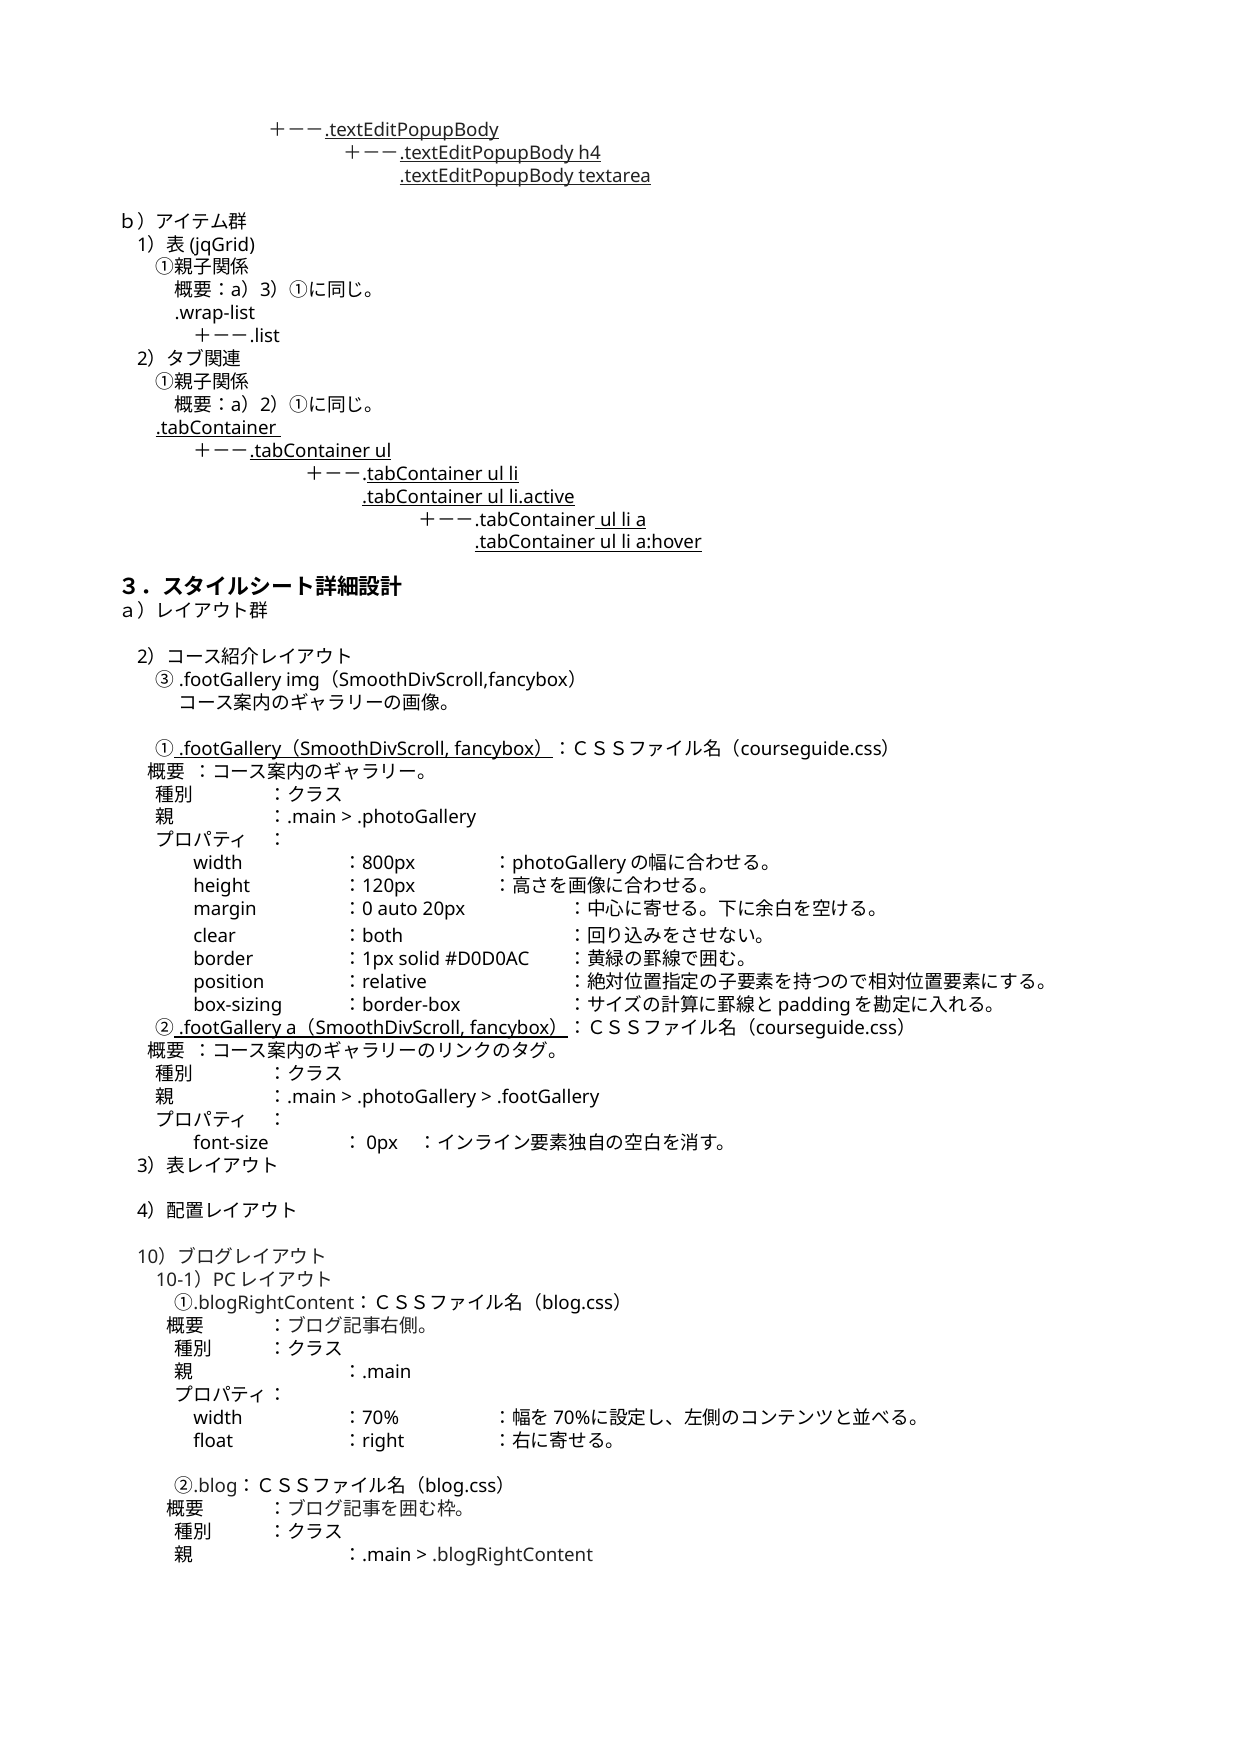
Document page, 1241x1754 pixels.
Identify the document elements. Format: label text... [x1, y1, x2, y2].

text プロパティ ： [118, 828, 1122, 851]
text 概要 ：コース案内のギャラリー。 [118, 760, 1122, 783]
text ３．スタイルシート詳細設計 [118, 576, 1122, 599]
text ｂ）アイテム群 [118, 210, 1122, 233]
text コース案内のギャラリーの画像。 [118, 691, 1122, 714]
text ② .footGallery a（SmoothDivScroll, fancybox）：ＣＳＳファイル名（courseguide.css） [118, 1016, 1122, 1039]
text ①.blogRightContent：ＣＳＳファイル名（blog.css） [118, 1291, 1122, 1314]
text 概要：a）3）①に同じ。 [118, 278, 1122, 301]
text 親 ：.main [118, 1360, 1122, 1383]
text 概要 ：ブログ記事右側。 [118, 1314, 1122, 1337]
text ａ）レイアウト群 [118, 599, 1122, 622]
text ＋－－.textEditPopupBody [118, 118, 1122, 141]
text ③ .footGallery img（SmoothDivScroll,fancybox） [118, 668, 1122, 691]
text 10）ブログレイアウト [118, 1245, 1122, 1268]
text ＋－－.list [118, 324, 1122, 347]
text border ：1px solid #D0D0AC ：黄緑の罫線で囲む。 [118, 947, 1122, 970]
text 概要 ：ブログ記事を囲む枠。 [118, 1497, 1122, 1520]
text ②.blog：ＣＳＳファイル名（blog.css） [118, 1474, 1122, 1497]
text .wrap-list [118, 301, 1122, 324]
text width ：70% ：幅を70%に設定し、左側のコンテンツと並べる。 [118, 1406, 1122, 1429]
text 親 ：.main > .blogRightContent [118, 1543, 1122, 1566]
text 1）表 (jqGrid) [118, 233, 1122, 256]
text プロパティ ： [118, 1108, 1122, 1131]
text position ：relative ：絶対位置指定の子要素を持つので相対位置要素にする。 [118, 970, 1122, 993]
text .tabContainer ul li a:hover [118, 531, 1122, 553]
text .tabContainer ul li.active [118, 485, 1122, 508]
text プロパティ ： [118, 1383, 1122, 1406]
text 2）タブ関連 [118, 347, 1122, 370]
text 2）コース紹介レイアウト [118, 645, 1122, 668]
text .textEditPopupBody textarea [118, 164, 1122, 187]
text ＋－－.tabContainer ul li a [118, 508, 1122, 531]
text ① .footGallery（SmoothDivScroll, fancybox）：ＣＳＳファイル名（courseguide.css） [118, 737, 1122, 760]
text 親 ：.main > .photoGallery [118, 806, 1122, 828]
text 種別 ：クラス [118, 1337, 1122, 1360]
text margin ：0 auto 20px ：中心に寄せる。下に余白を空ける。 [118, 897, 1122, 920]
text ①親子関係 [118, 256, 1122, 278]
text height ：120px ：高さを画像に合わせる。 [118, 874, 1122, 897]
text ①親子関係 [118, 370, 1122, 393]
text 種別 ：クラス [118, 1062, 1122, 1085]
text ＋－－.tabContainer ul [118, 439, 1122, 462]
text clear ：both ：回り込みをさせない。 [118, 920, 1122, 947]
text 親 ：.main > .photoGallery > .footGallery [118, 1085, 1122, 1108]
text ＋－－.textEditPopupBody h4 [118, 141, 1122, 164]
text float ：right ：右に寄せる。 [118, 1429, 1122, 1452]
text width ：800px ：photoGalleryの幅に合わせる。 [118, 851, 1122, 874]
text 4）配置レイアウト [118, 1199, 1122, 1222]
text .tabContainer [118, 416, 1122, 439]
text ＋－－.tabContainer ul li [118, 462, 1122, 485]
text 10-1）PCレイアウト [118, 1268, 1122, 1291]
text 概要：a）2）①に同じ。 [118, 393, 1122, 416]
text 概要 ：コース案内のギャラリーのリンクのタグ。 [118, 1039, 1122, 1062]
text 種別 ：クラス [118, 783, 1122, 806]
text 種別 ：クラス [118, 1520, 1122, 1543]
text box-sizing ：border-box ：サイズの計算に罫線とpaddingを勘定に入れる。 [118, 993, 1122, 1016]
text font-size ： 0px ：インライン要素独自の空白を消す。 [118, 1131, 1122, 1154]
text 3）表レイアウト [118, 1154, 1122, 1177]
